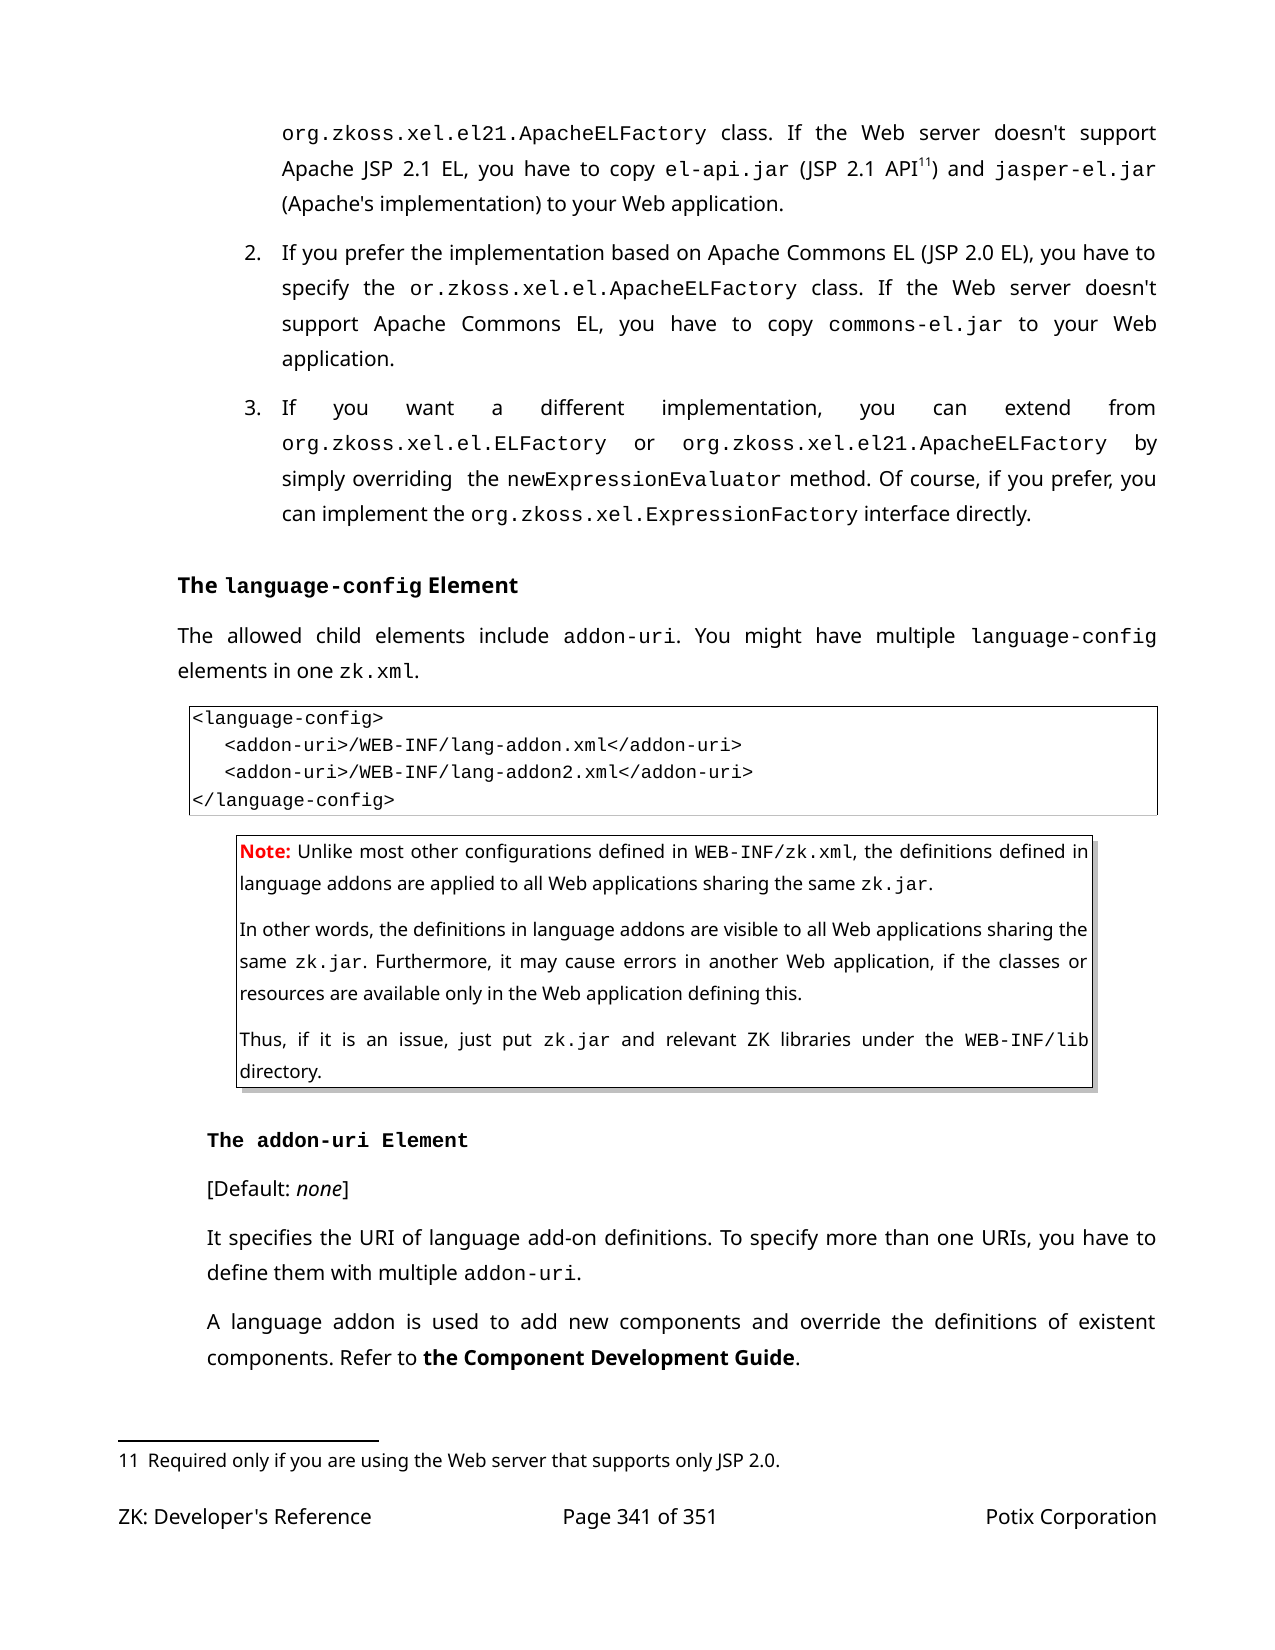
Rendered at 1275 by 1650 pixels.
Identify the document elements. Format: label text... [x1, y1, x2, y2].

text The allowed child elements include addon-uri. You might have multiple language-config elements in one zk.xml. [177, 621, 1157, 685]
subtitle The language-config Element [177, 570, 1157, 601]
list If you prefer the implementation based on Apache Commons EL (JSP 2.0 EL), you have to specify the or.zkoss.xel.el.ApacheELFactory class. If the Web server doesn't support Apache Commons EL, you have to copy commons-el.jar to your Web application. [244, 238, 1157, 372]
list Required only if you are using the Web server that supports only JSP 2.0. [118, 1447, 1157, 1473]
text <language-config> [190, 707, 1157, 730]
text Thus, if it is an issue, just put zk.jar and relevant ZK libraries under the WEB-INF/lib directory. [237, 1024, 1092, 1087]
text [Default: none] [207, 1174, 1157, 1202]
text In other words, the definitions in language addons are visible to all Web applications sharing the same zk.jar. Furthermore, it may cause errors in another Web application, if the classes or resources are available only in the Web application defining this. [237, 914, 1092, 1006]
text <addon-uri>/WEB-INF/lang-addon.xml</addon-uri> [190, 733, 1157, 757]
text A language addon is used to add new components and override the definitions of existent components. Refer to the Component Development Guide. [207, 1307, 1157, 1371]
text </language-config> [190, 787, 1157, 815]
text <addon-uri>/WEB-INF/lang-addon2.xml</addon-uri> [190, 760, 1157, 784]
subtitle The addon-uri Element [207, 1130, 1157, 1154]
list org.zkoss.xel.el21.ApacheELFactory class. If the Web server doesn't support Apache JSP 2.1 EL, you have to copy el-api.jar (JSP 2.1 API) and jasper-el.jar (Apache's implementation) to your Web application. [244, 118, 1157, 217]
text It specifies the URI of language add-on definitions. To specify more than one URIs, you have to define them with multiple addon-uri. [207, 1223, 1157, 1287]
text Note: Unlike most other configurations defined in WEB-INF/zk.xml, the definitions defined in language addons are applied to all Web applications sharing the same zk.jar. [237, 836, 1092, 896]
list If you want a different implementation, you can extend from org.zkoss.xel.el.ELFactory or org.zkoss.xel.el21.ApacheELFactory by simply overriding the newExpressionEvaluator method. Of course, if you prefer, you can implement the org.zkoss.xel.ExpressionFactory interface directly. [244, 393, 1157, 528]
